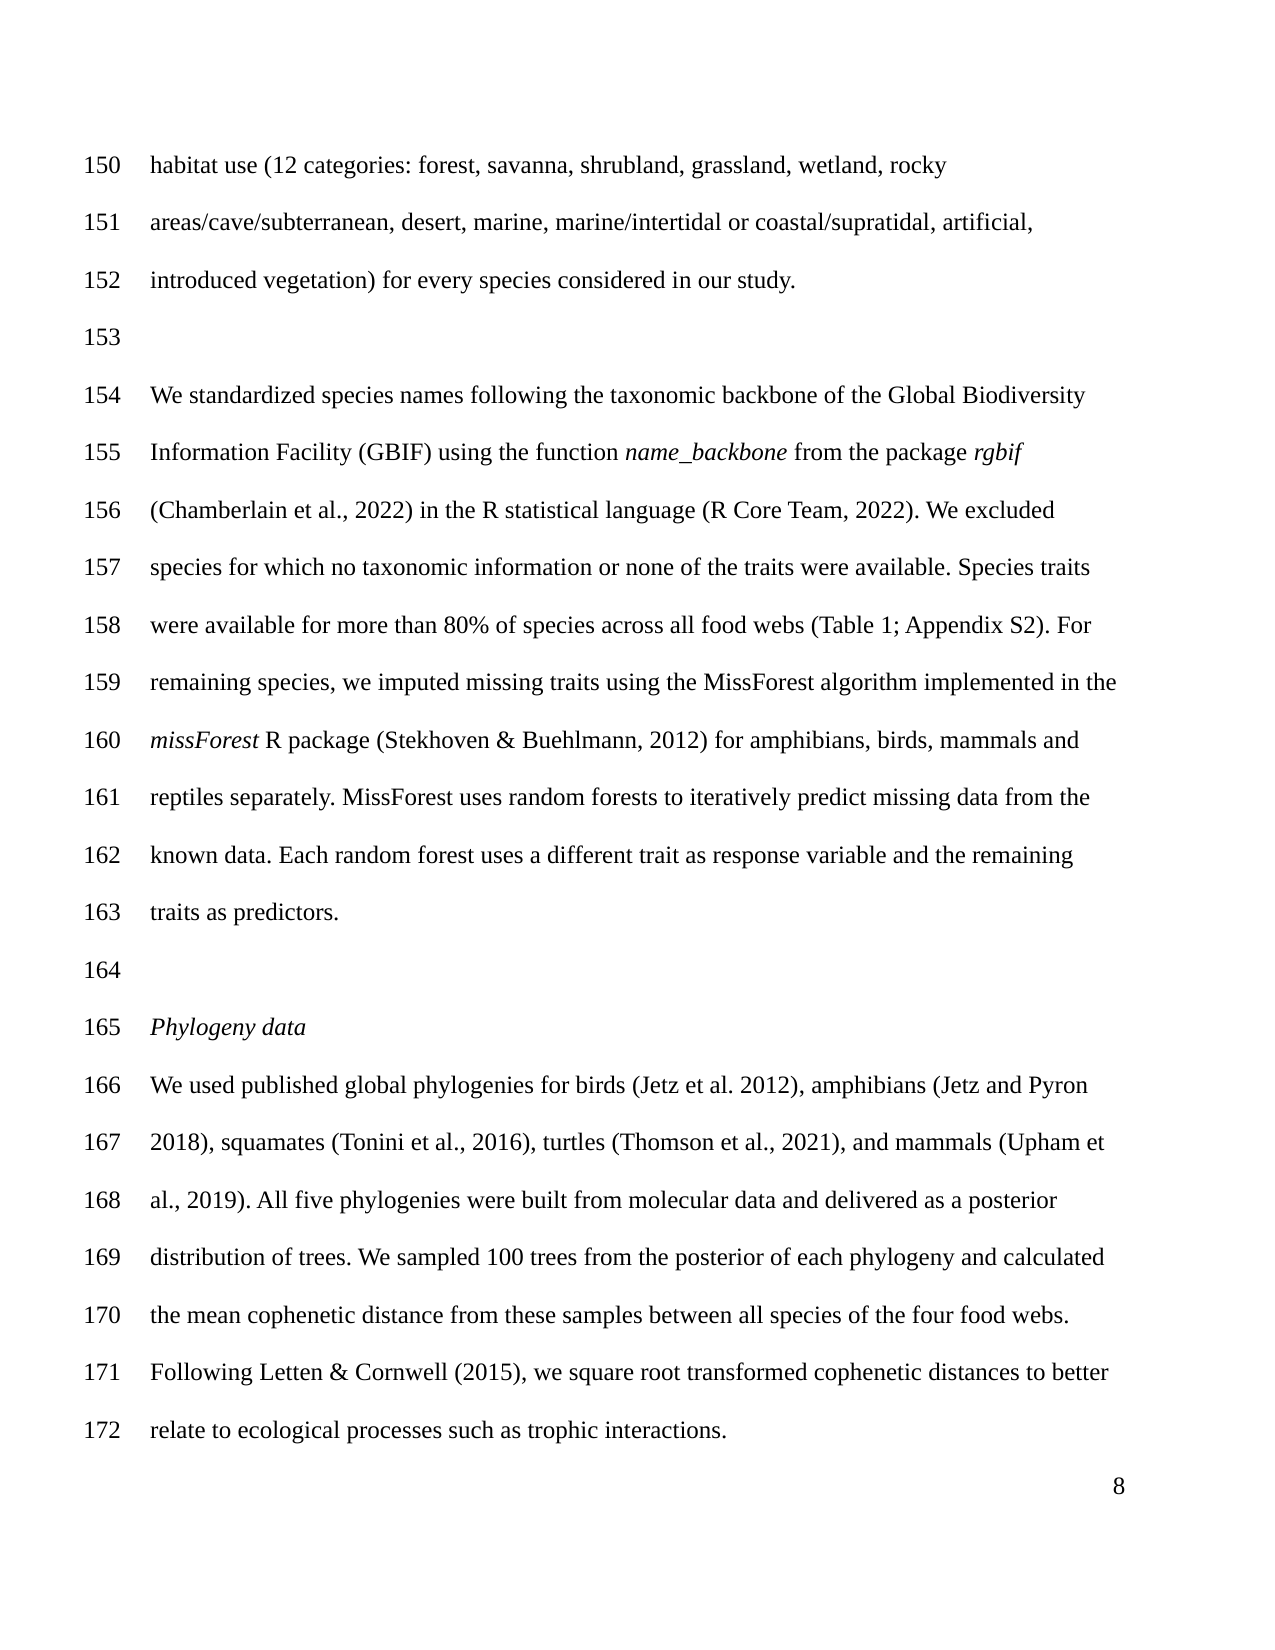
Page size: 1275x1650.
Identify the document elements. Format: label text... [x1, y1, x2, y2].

text Phylogeny data [150, 1012, 1125, 1041]
text habitat use (12 categories: forest, savanna, shrubland, grassland, wetland, rocky areas/cave/subterranean, desert, marine, marine/intertidal or coastal/supratidal, artificial, introduced vegetation) for every species considered in our study. [150, 150, 1125, 294]
text We standardized species names following the taxonomic backbone of the Global Biodiversity Information Facility (GBIF) using the function name_backbone from the package rgbif (Chamberlain et al., 2022) in the R statistical language (R Core Team, 2022). We excluded species for which no taxonomic information or none of the traits were available. Species traits were available for more than 80% of species across all food webs (Table 1; Appendix S2). For remaining species, we imputed missing traits using the MissForest algorithm implemented in the missForest R package (Stekhoven & Buehlmann, 2012) for amphibians, birds, mammals and reptiles separately. MissForest uses random forests to iteratively predict missing data from the known data. Each random forest uses a different trait as response variable and the remaining traits as predictors. [150, 380, 1125, 926]
text We used published global phylogenies for birds (Jetz et al. 2012), amphibians (Jetz and Pyron 2018), squamates (Tonini et al., 2016), turtles (Thomson et al., 2021), and mammals (Upham et al., 2019). All five phylogenies were built from molecular data and delivered as a posterior distribution of trees. We sampled 100 trees from the posterior of each phylogeny and calculated the mean cophenetic distance from these samples between all species of the four food webs. Following Letten & Cornwell (2015), we square root transformed cophenetic distances to better relate to ecological processes such as trophic interactions. [150, 1070, 1125, 1444]
